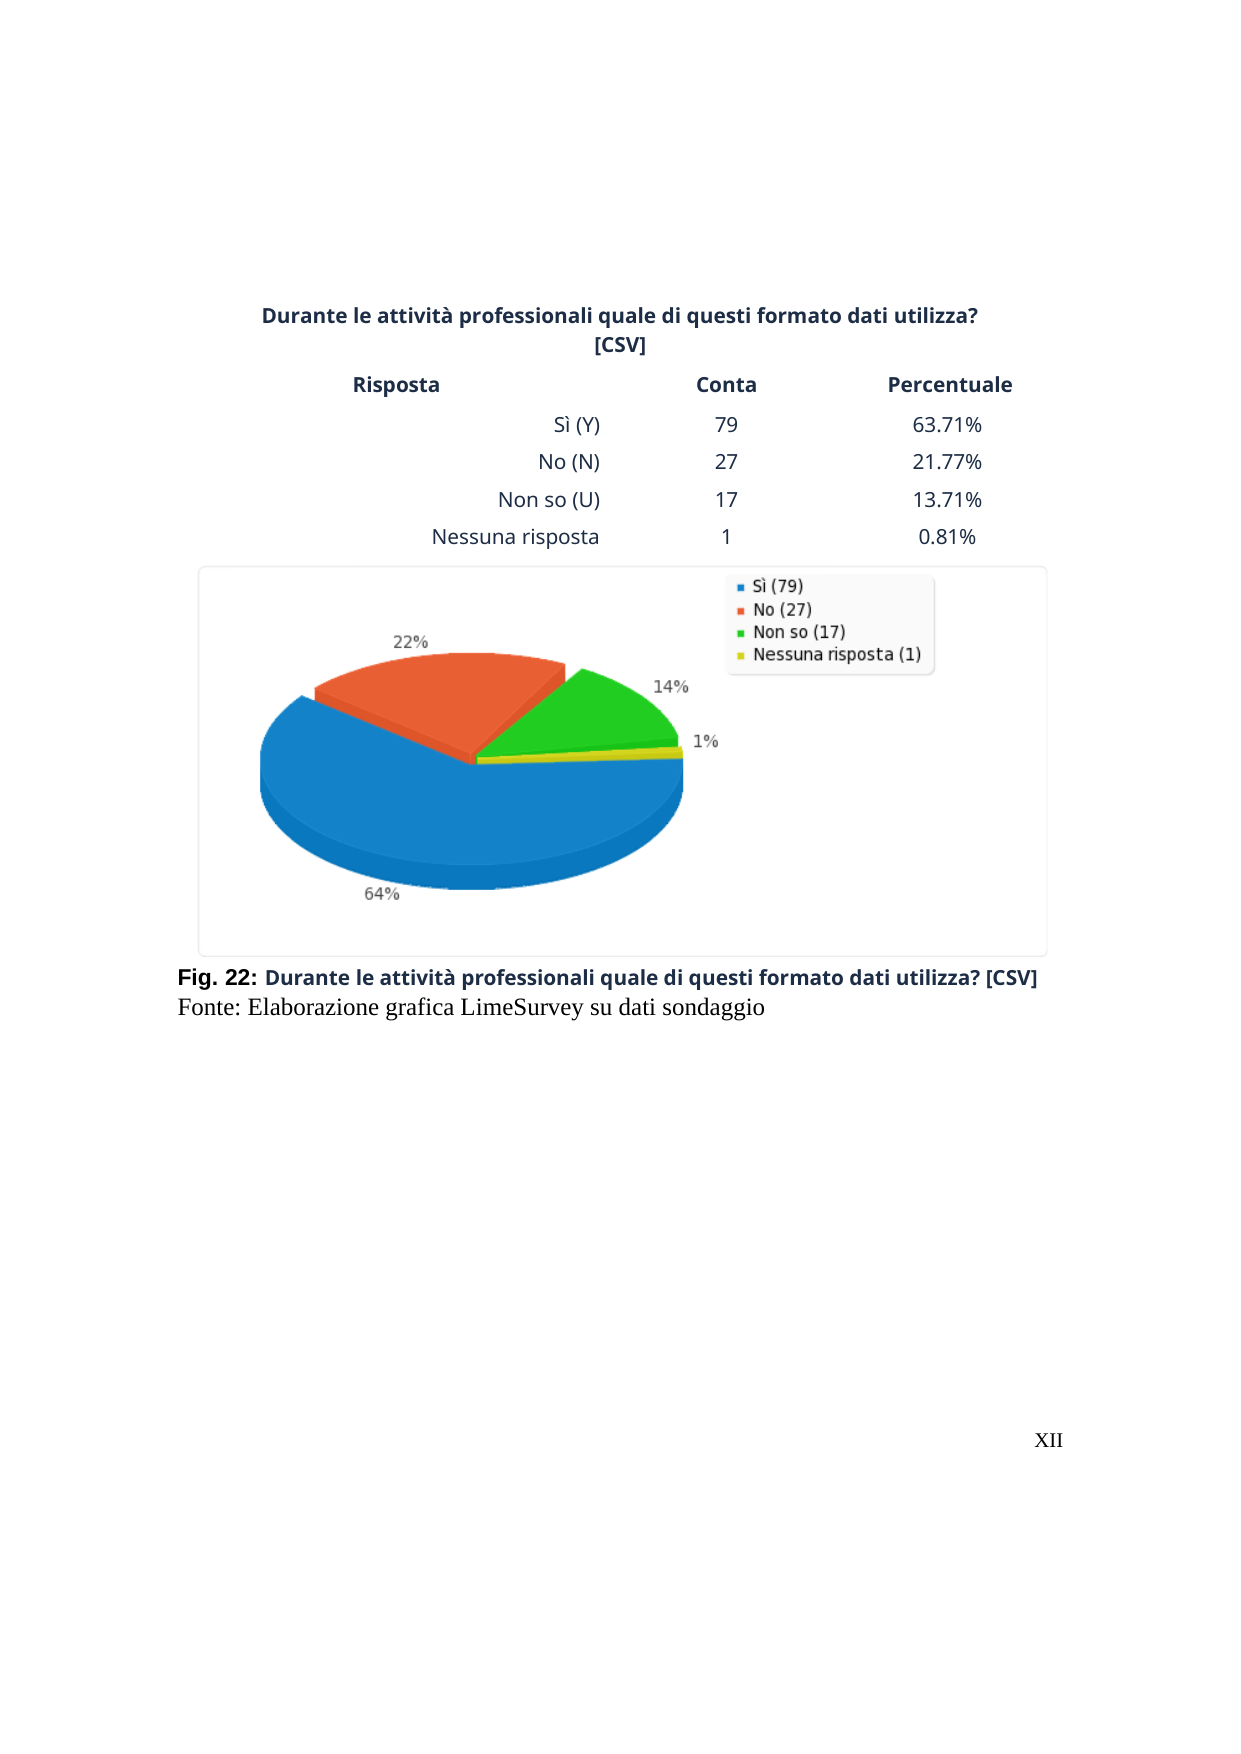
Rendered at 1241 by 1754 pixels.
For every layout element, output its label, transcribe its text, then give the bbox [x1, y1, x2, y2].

table_cell 21.77% [837, 443, 1063, 480]
table_cell Sì (Y) [177, 405, 615, 443]
table_cell 63.71% [837, 405, 1063, 443]
table_cell 17 [615, 480, 837, 518]
table_cell 13.71% [837, 480, 1063, 518]
text Fonte: Elaborazione grafica LimeSurvey su dati sondaggio [177, 993, 1063, 1021]
table_cell No (N) [177, 443, 615, 480]
table_cell Percentuale [837, 364, 1063, 405]
picture [192, 560, 1048, 957]
table_cell 27 [615, 443, 837, 480]
table_cell 0.81% [837, 518, 1063, 555]
table_cell Nessuna risposta [177, 518, 615, 555]
table_cell [177, 555, 1063, 961]
text Fig. 22: Durante le attività professionali quale di questi formato dati utilizza? [CSV] [177, 963, 1063, 991]
table_cell Conta [615, 364, 837, 405]
table_cell 1 [615, 518, 837, 555]
table_cell Risposta [177, 364, 615, 405]
table_cell 79 [615, 405, 837, 443]
table_header Durante le attività professionali quale di questi formato dati utilizza? [CSV] [177, 295, 1063, 364]
table_cell Non so (U) [177, 480, 615, 518]
